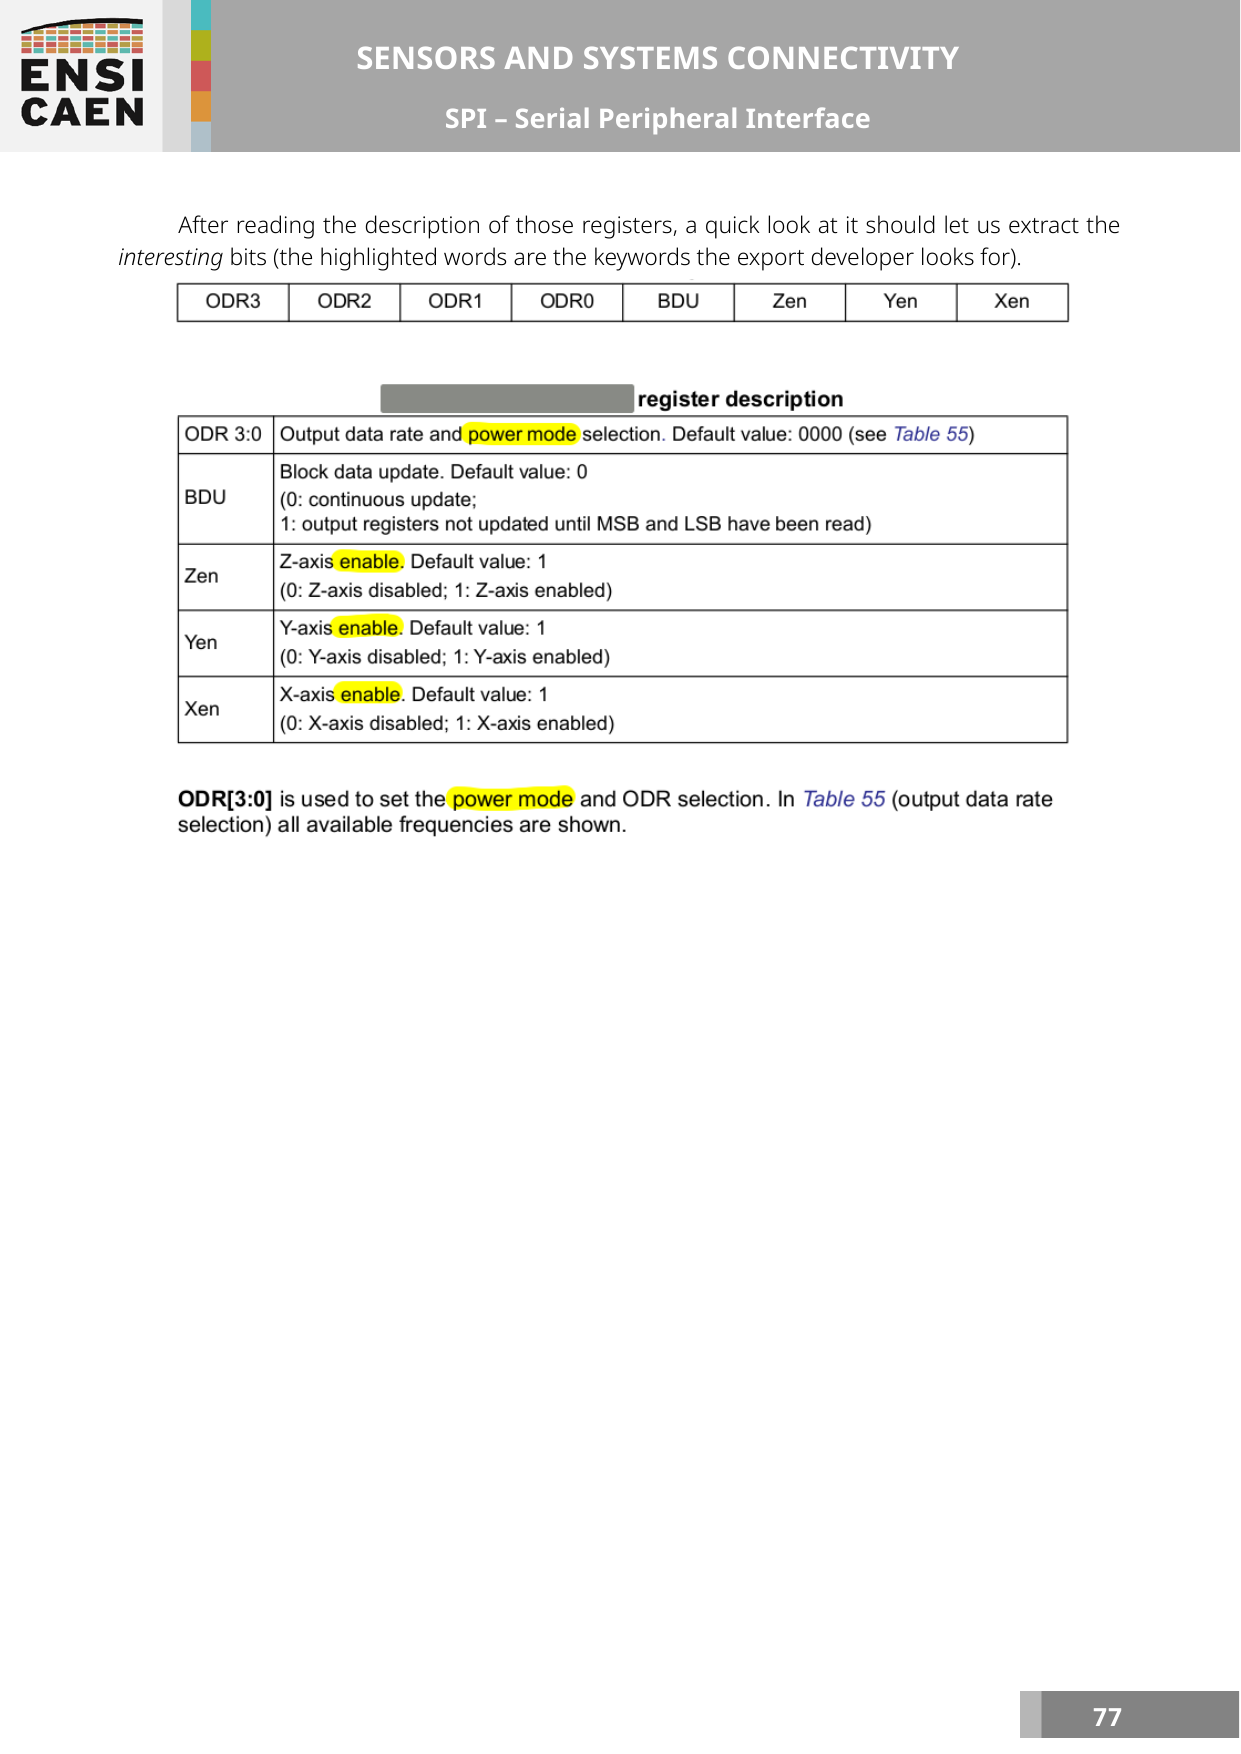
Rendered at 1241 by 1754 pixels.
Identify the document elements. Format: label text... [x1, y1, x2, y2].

picture [118, 279, 1123, 843]
picture [0, 0, 1241, 152]
picture [1020, 1691, 1240, 1738]
text After reading the description of those registers, a quick look at it should let us extract the interesting bits (the highlighted words are the keywords the export developer looks for). [118, 209, 1122, 272]
